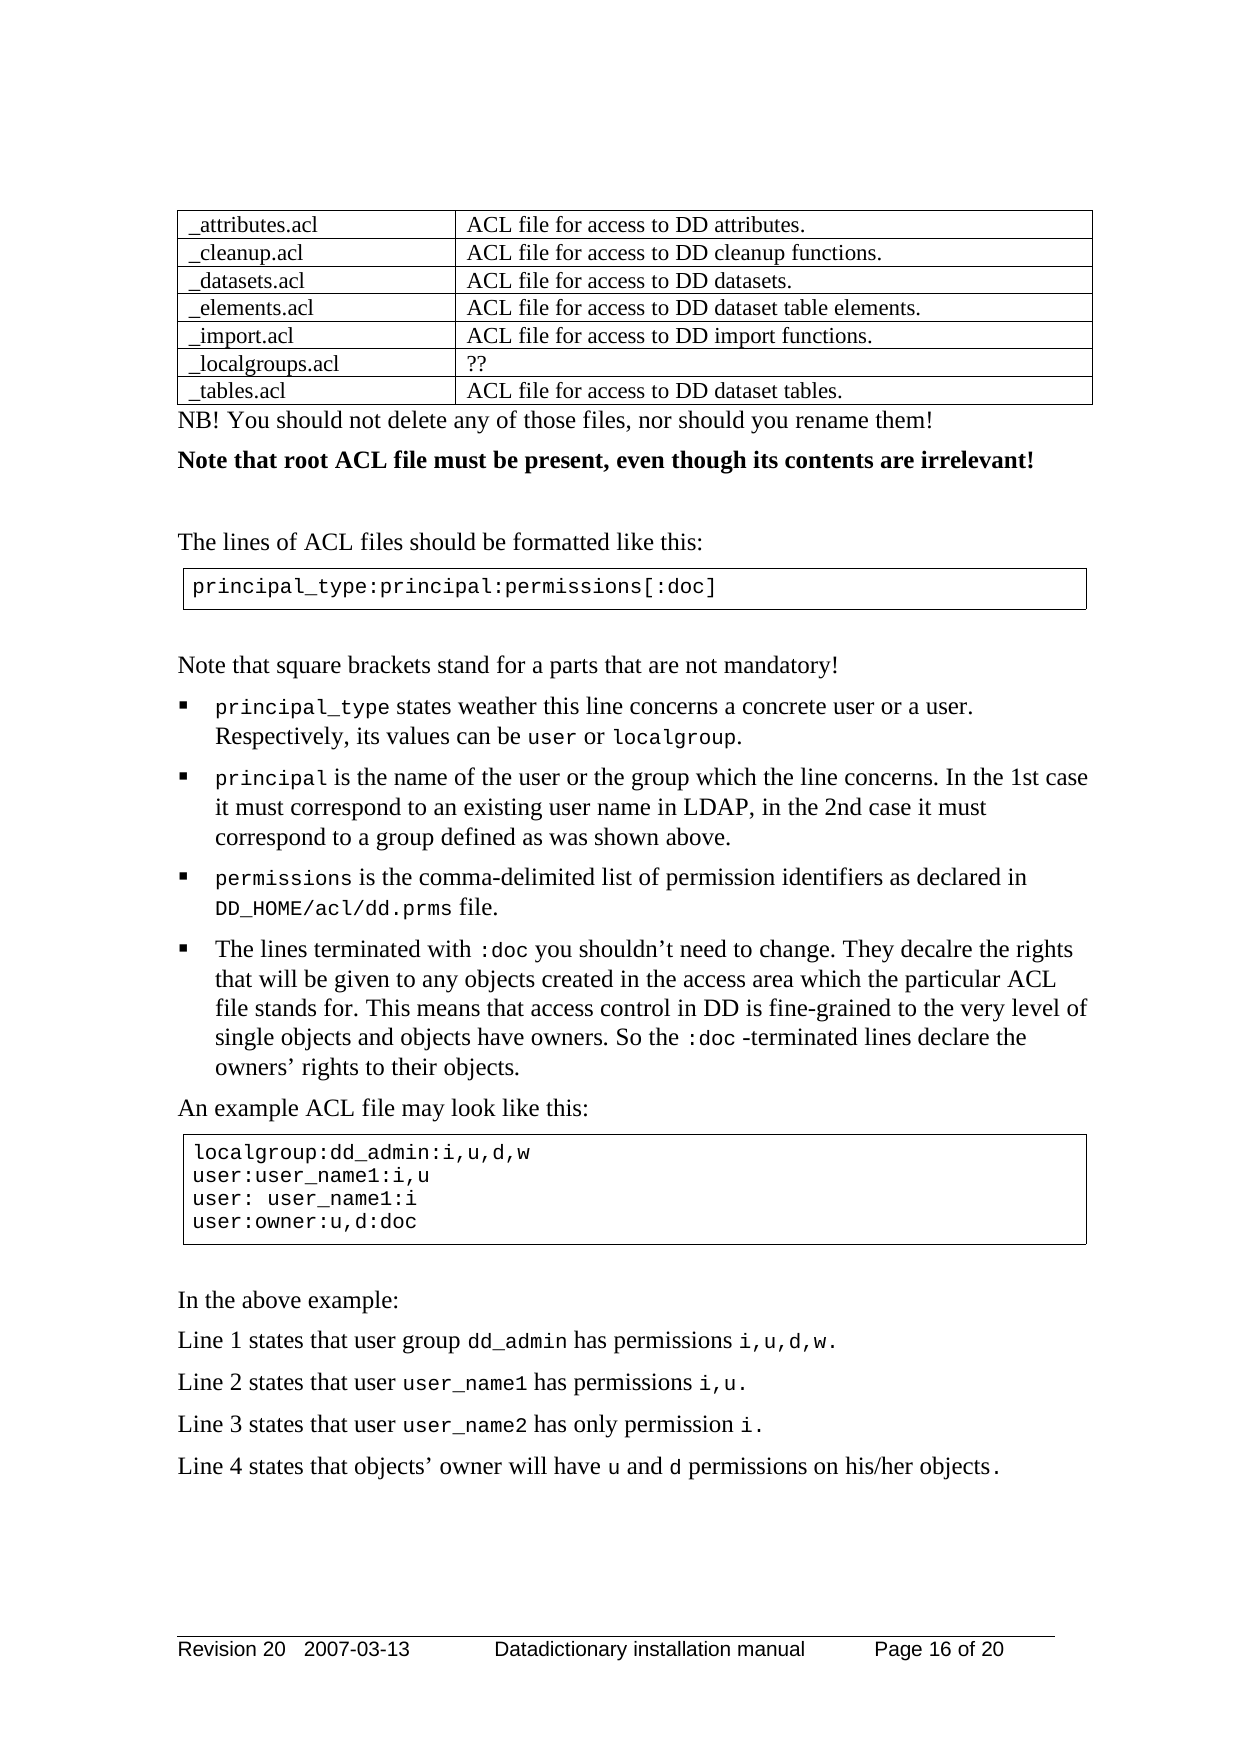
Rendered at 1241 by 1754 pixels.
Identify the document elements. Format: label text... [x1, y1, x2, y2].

table_cell _localgroups.acl [178, 349, 455, 376]
text The lines of ACL files should be formatted like this: [177, 527, 1092, 556]
text Line 4 states that objects’ owner will have u and d permissions on his/her objects. [177, 1451, 1092, 1481]
table_cell ?? [456, 349, 1092, 376]
table_cell ACL file for access to DD dataset tables. [456, 377, 1092, 403]
text In the above example: [177, 1284, 1092, 1314]
table_cell _datasets.acl [178, 267, 455, 293]
table_cell ACL file for access to DD cleanup functions. [456, 239, 1092, 266]
text Line 3 states that user user_name2 has only permission i. [177, 1409, 1092, 1439]
text Line 2 states that user user_name1 has permissions i,u. [177, 1367, 1092, 1397]
text An example ACL file may look like this: [177, 1093, 1092, 1122]
list principal is the name of the user or the group which the line concerns. In the 1st case it must correspond to an existing user name in LDAP, in the 2nd case it must correspond to a group defined as was shown above. [177, 762, 1092, 850]
text user:user_name1:i,u [184, 1157, 1086, 1180]
text NB! You should not delete any of those files, nor should you rename them! [177, 405, 1092, 434]
text Note that square brackets stand for a parts that are not mandatory! [177, 650, 1092, 679]
table_cell _cleanup.acl [178, 239, 455, 266]
list permissions is the comma-delimited list of permission identifiers as declared in DD_HOME/acl/dd.prms file. [177, 862, 1092, 922]
text user:owner:u,d:doc [184, 1203, 1086, 1244]
table_cell ACL file for access to DD dataset table elements. [456, 294, 1092, 321]
table_cell _tables.acl [178, 377, 455, 403]
table_cell ACL file for access to DD import functions. [456, 322, 1092, 348]
text Note that root ACL file must be present, even though its contents are irrelevant! [177, 445, 1092, 474]
table_cell _import.acl [178, 322, 455, 348]
text principal_type:principal:permissions[:doc] [184, 569, 1086, 609]
table_cell _attributes.acl [178, 211, 455, 238]
list The lines terminated with :doc you shouldn’t need to change. They decalre the rights that will be given to any objects created in the access area which the particular ACL file stands for. This means that access control in DD is fine-grained to the very level of single objects and objects have owners. So the :doc -terminated lines declare the owners’ rights to their objects. [177, 934, 1092, 1081]
table_cell ACL file for access to DD attributes. [456, 211, 1092, 238]
table_cell ACL file for access to DD datasets. [456, 267, 1092, 293]
text Line 1 states that user group dd_admin has permissions i,u,d,w. [177, 1325, 1092, 1355]
text user: user_name1:i [184, 1180, 1086, 1203]
text localgroup:dd_admin:i,u,d,w [184, 1135, 1086, 1157]
list principal_type states weather this line concerns a concrete user or a user. Respectively, its values can be user or localgroup. [177, 691, 1092, 751]
table_cell _elements.acl [178, 294, 455, 321]
